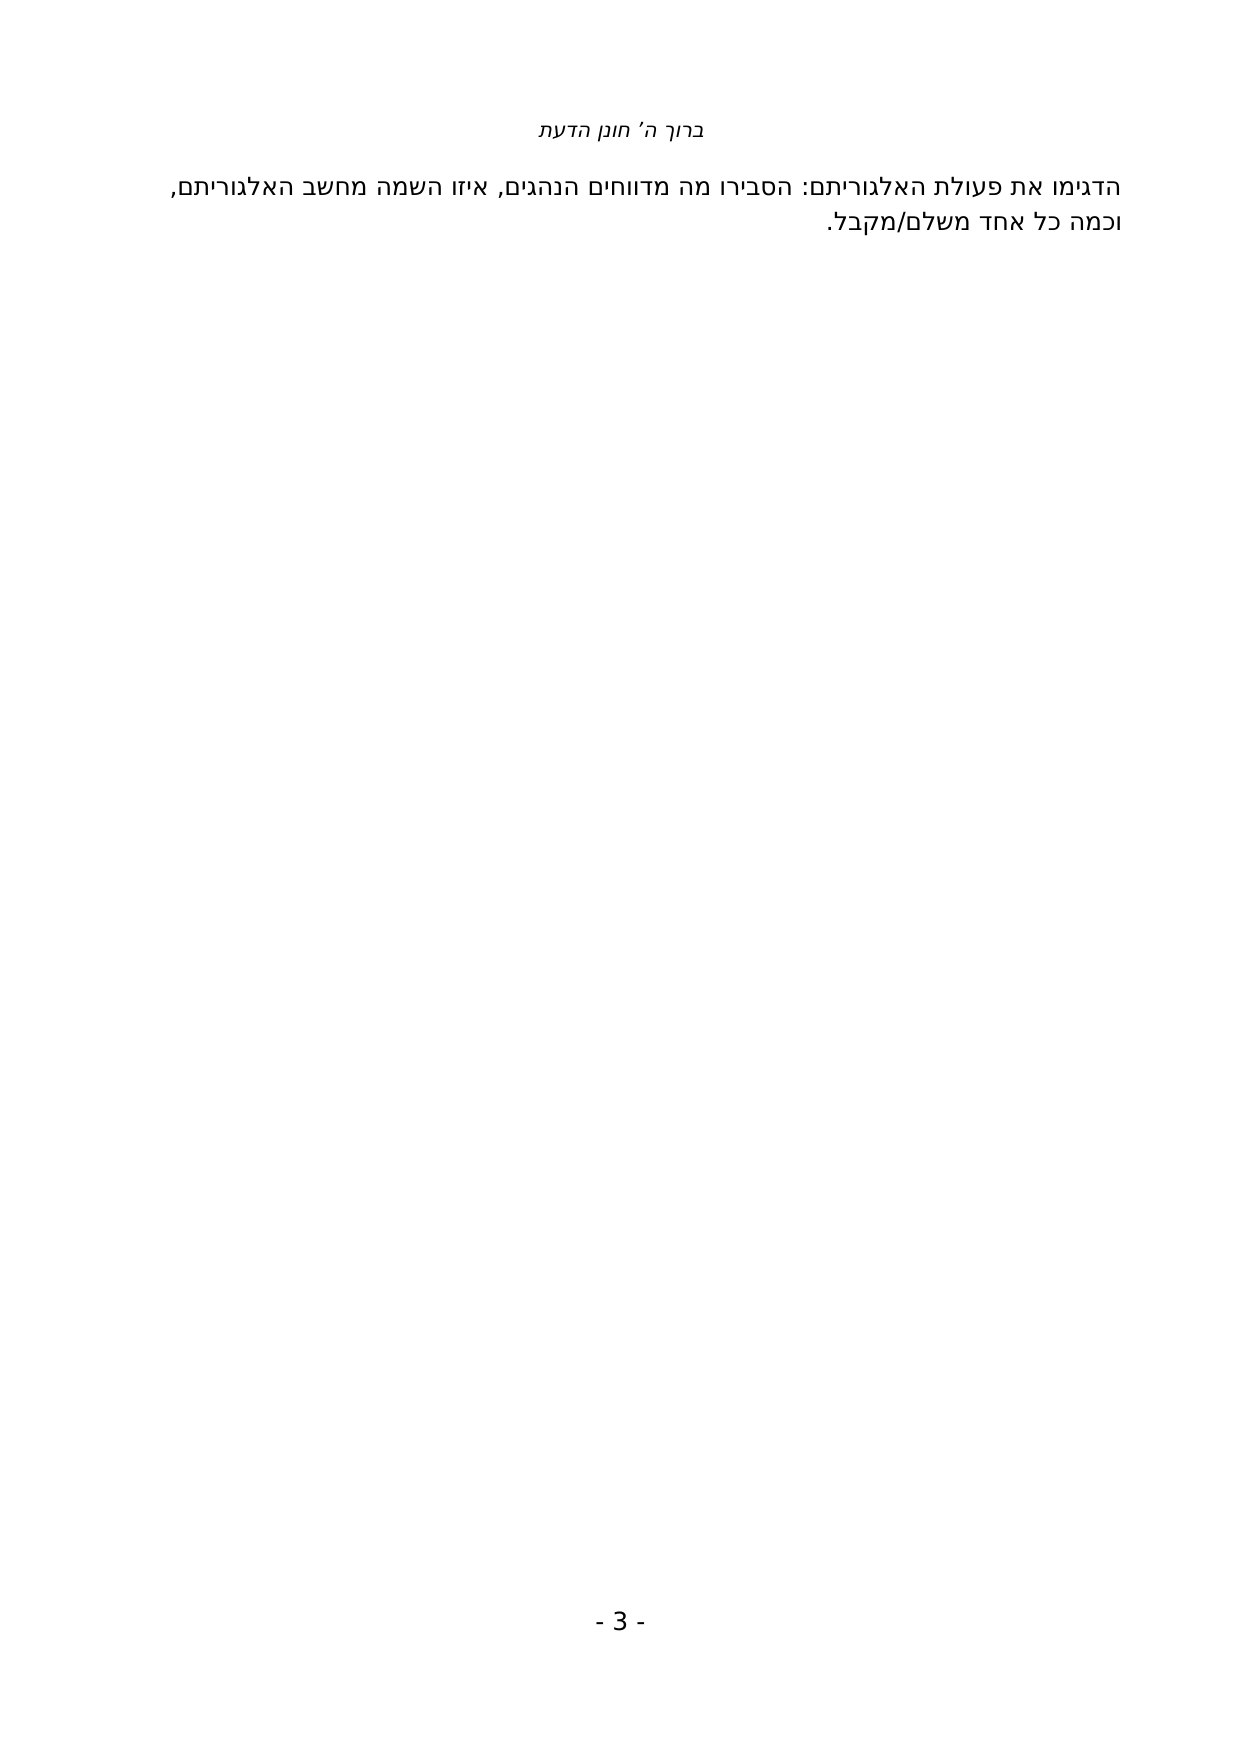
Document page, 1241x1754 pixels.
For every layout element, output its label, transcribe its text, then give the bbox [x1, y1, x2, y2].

text הדגימו את פעולת האלגוריתם: הסבירו מה מדווחים הנהגים, איזו השמה מחשב האלגוריתם, וכמה כל אחד משלם/מקבל. [118, 172, 1122, 236]
